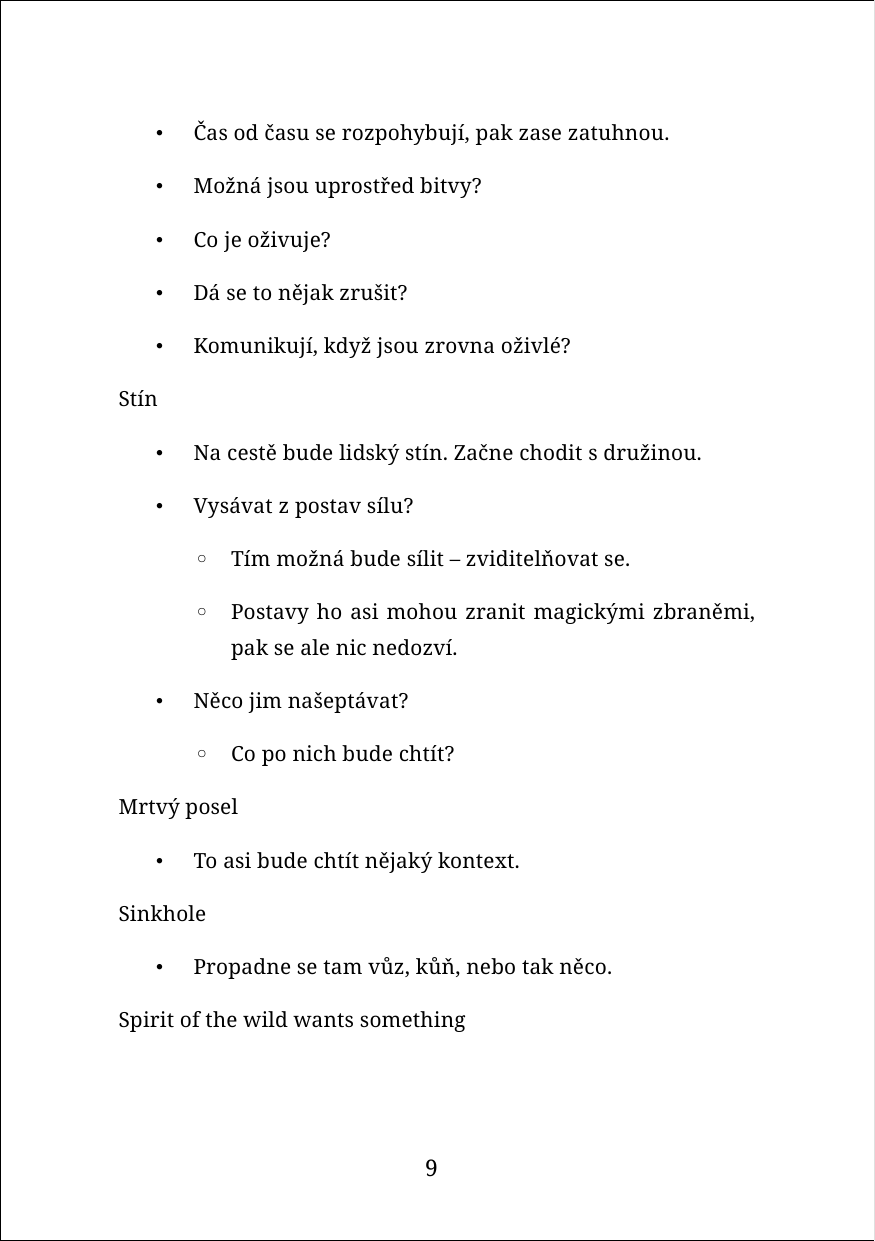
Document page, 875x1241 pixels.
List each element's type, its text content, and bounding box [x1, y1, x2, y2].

list Co je oživuje? [156, 225, 756, 253]
text Sinkhole [118, 899, 756, 927]
list Na cestě bude lidský stín. Začne chodit s družinou. [156, 438, 756, 466]
list Čas od času se rozpohybují, pak zase zatuhnou. [156, 118, 756, 147]
list Možná jsou uprostřed bitvy? [156, 171, 756, 200]
list Vysávat z postav sílu? [156, 491, 756, 519]
list Tím možná bude sílit – zviditelňovat se. [193, 544, 756, 572]
list Co po nich bude chtít? [193, 739, 756, 768]
text Stín [118, 384, 756, 413]
list To asi bude chtít nějaký kontext. [156, 846, 756, 874]
list Dá se to nějak zrušit? [156, 278, 756, 306]
list Komunikují, když jsou zrovna oživlé? [156, 331, 756, 359]
list Něco jim našeptávat? [156, 686, 756, 714]
text Spirit of the wild wants something [118, 1005, 756, 1034]
text Mrtvý posel [118, 792, 756, 821]
list Postavy ho asi mohou zranit magickými zbraněmi, pak se ale nic nedozví. [193, 597, 756, 661]
list Propadne se tam vůz, kůň, nebo tak něco. [156, 952, 756, 981]
